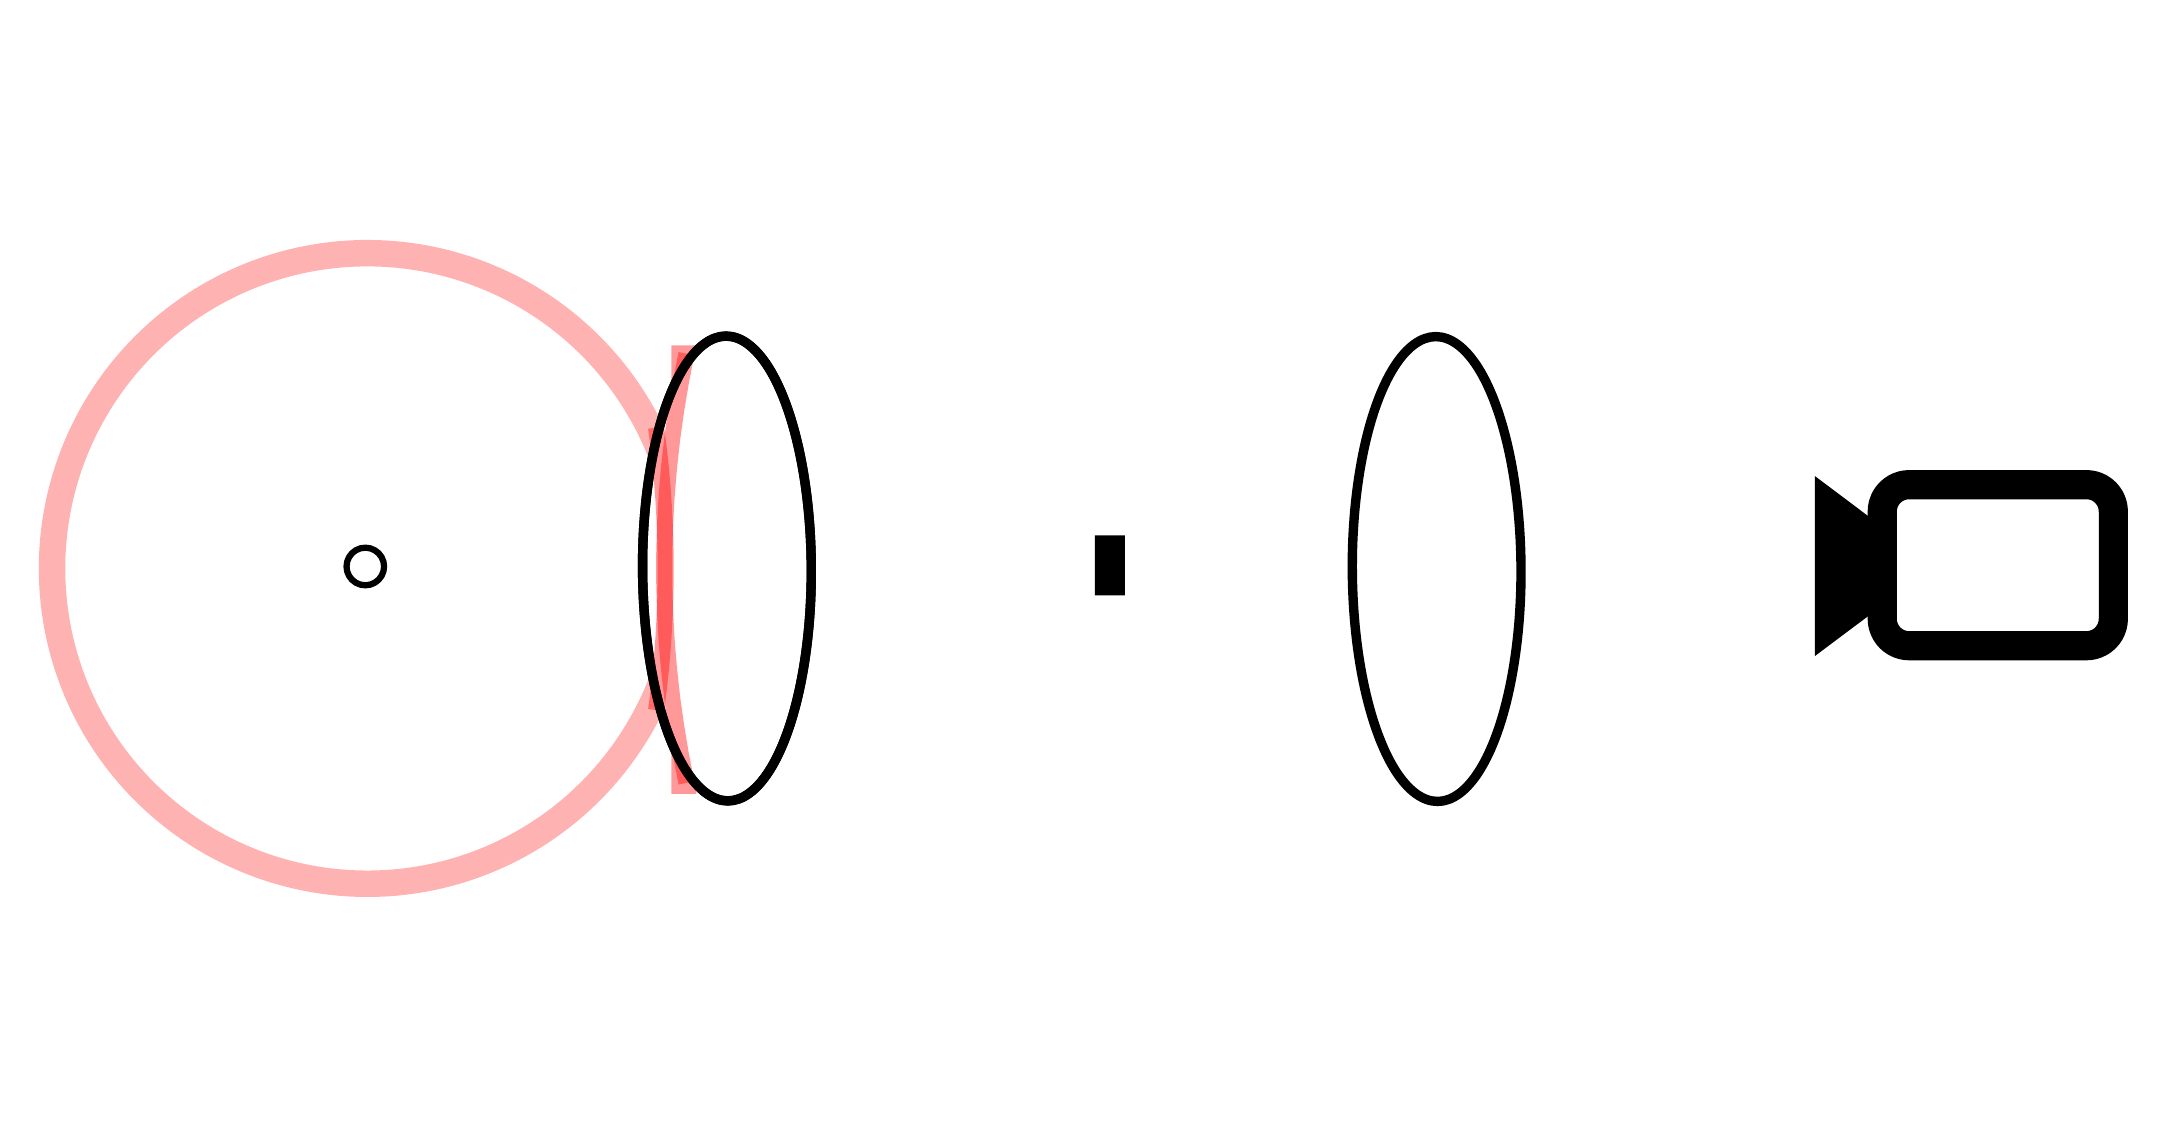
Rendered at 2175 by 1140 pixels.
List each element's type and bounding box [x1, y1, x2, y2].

text_box [674, 352, 687, 373]
text_box [648, 341, 806, 796]
text_box [1352, 336, 1522, 802]
text_box [1882, 484, 2114, 646]
text_box [38, 239, 658, 897]
text_box [673, 759, 688, 785]
text_box [1094, 535, 1125, 596]
text_box [1814, 476, 1875, 657]
